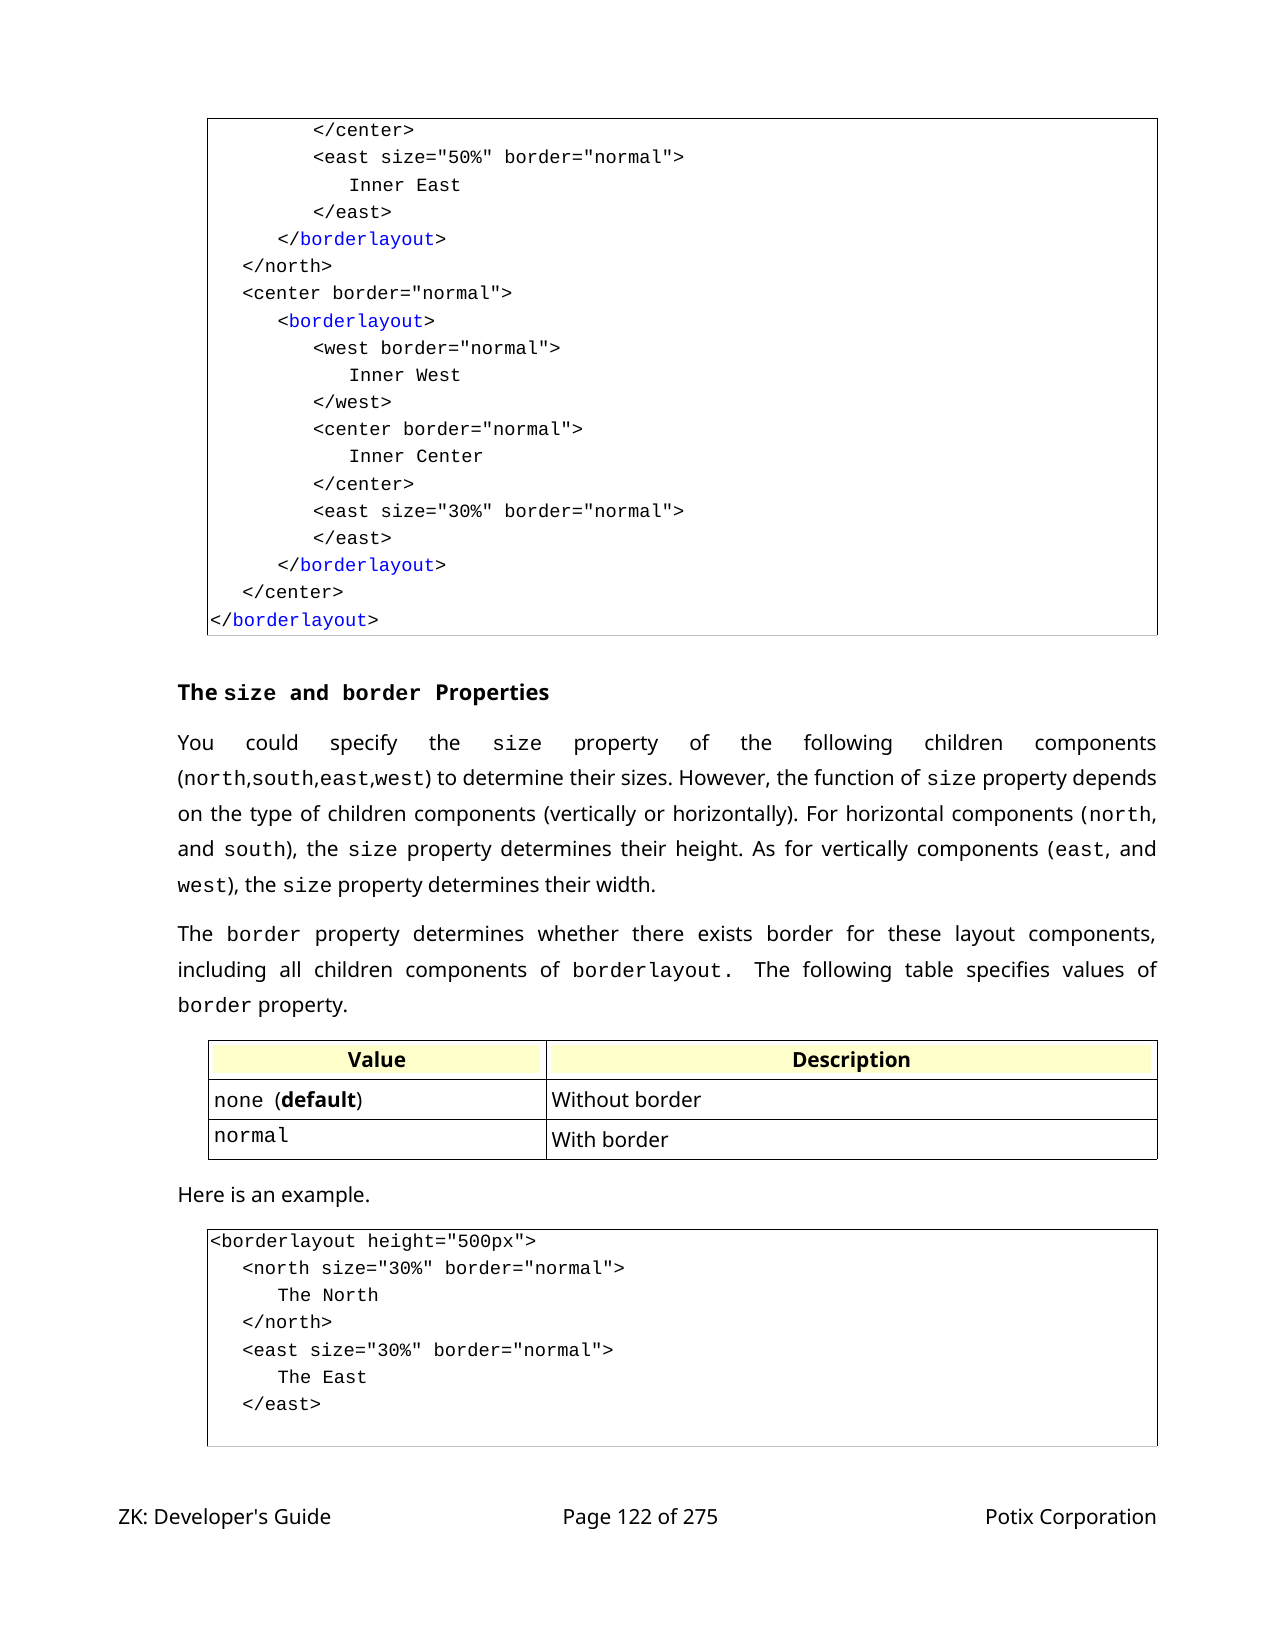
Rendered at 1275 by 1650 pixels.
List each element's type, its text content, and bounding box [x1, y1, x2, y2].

text Inner East [208, 172, 1157, 197]
text The border property determines whether there exists border for these layout components, including all children components of borderlayout. The following table specifies values of border property. [177, 919, 1157, 1019]
text <west border="normal"> [208, 336, 1157, 360]
text <north size="30%" border="normal"> [208, 1256, 1157, 1280]
text </north> [208, 1310, 1157, 1334]
text Inner West [208, 363, 1157, 387]
text </east> [208, 526, 1157, 550]
table_cell none (default) [209, 1080, 546, 1119]
text The East [208, 1365, 1157, 1389]
text </west> [208, 390, 1157, 414]
table_cell With border [547, 1120, 1157, 1159]
text </north> [208, 254, 1157, 278]
text </center> [208, 119, 1157, 142]
text </east> [208, 1392, 1157, 1416]
text <east size="30%" border="normal"> [208, 1337, 1157, 1362]
text </center> [208, 580, 1157, 604]
text <borderlayout height="500px"> [208, 1230, 1157, 1253]
text </east> [208, 200, 1157, 224]
text <center border="normal"> [208, 417, 1157, 441]
text <center border="normal"> [208, 281, 1157, 306]
text Inner Center [208, 444, 1157, 469]
text </borderlayout> [208, 553, 1157, 577]
table_header Value [209, 1041, 546, 1079]
text </borderlayout> [208, 227, 1157, 251]
table_header Description [547, 1041, 1157, 1079]
table_cell normal [209, 1120, 546, 1159]
text </center> [208, 472, 1157, 496]
text <east size="30%" border="normal"> [208, 499, 1157, 523]
table_cell Without border [547, 1080, 1157, 1119]
text <borderlayout> [208, 308, 1157, 333]
text <east size="50%" border="normal"> [208, 145, 1157, 169]
text Here is an example. [177, 1180, 1157, 1208]
text </borderlayout> [208, 607, 1157, 635]
subtitle The size and border Properties [177, 677, 1157, 707]
text You could specify the size property of the following children components (north,south,east,west) to determine their sizes. However, the function of size property depends on the type of children components (vertically or horizontally). For horizontal components (north, and south), the size property determines their height. As for vertically components (east, and west), the size property determines their width. [177, 728, 1157, 899]
text The North [208, 1283, 1157, 1307]
